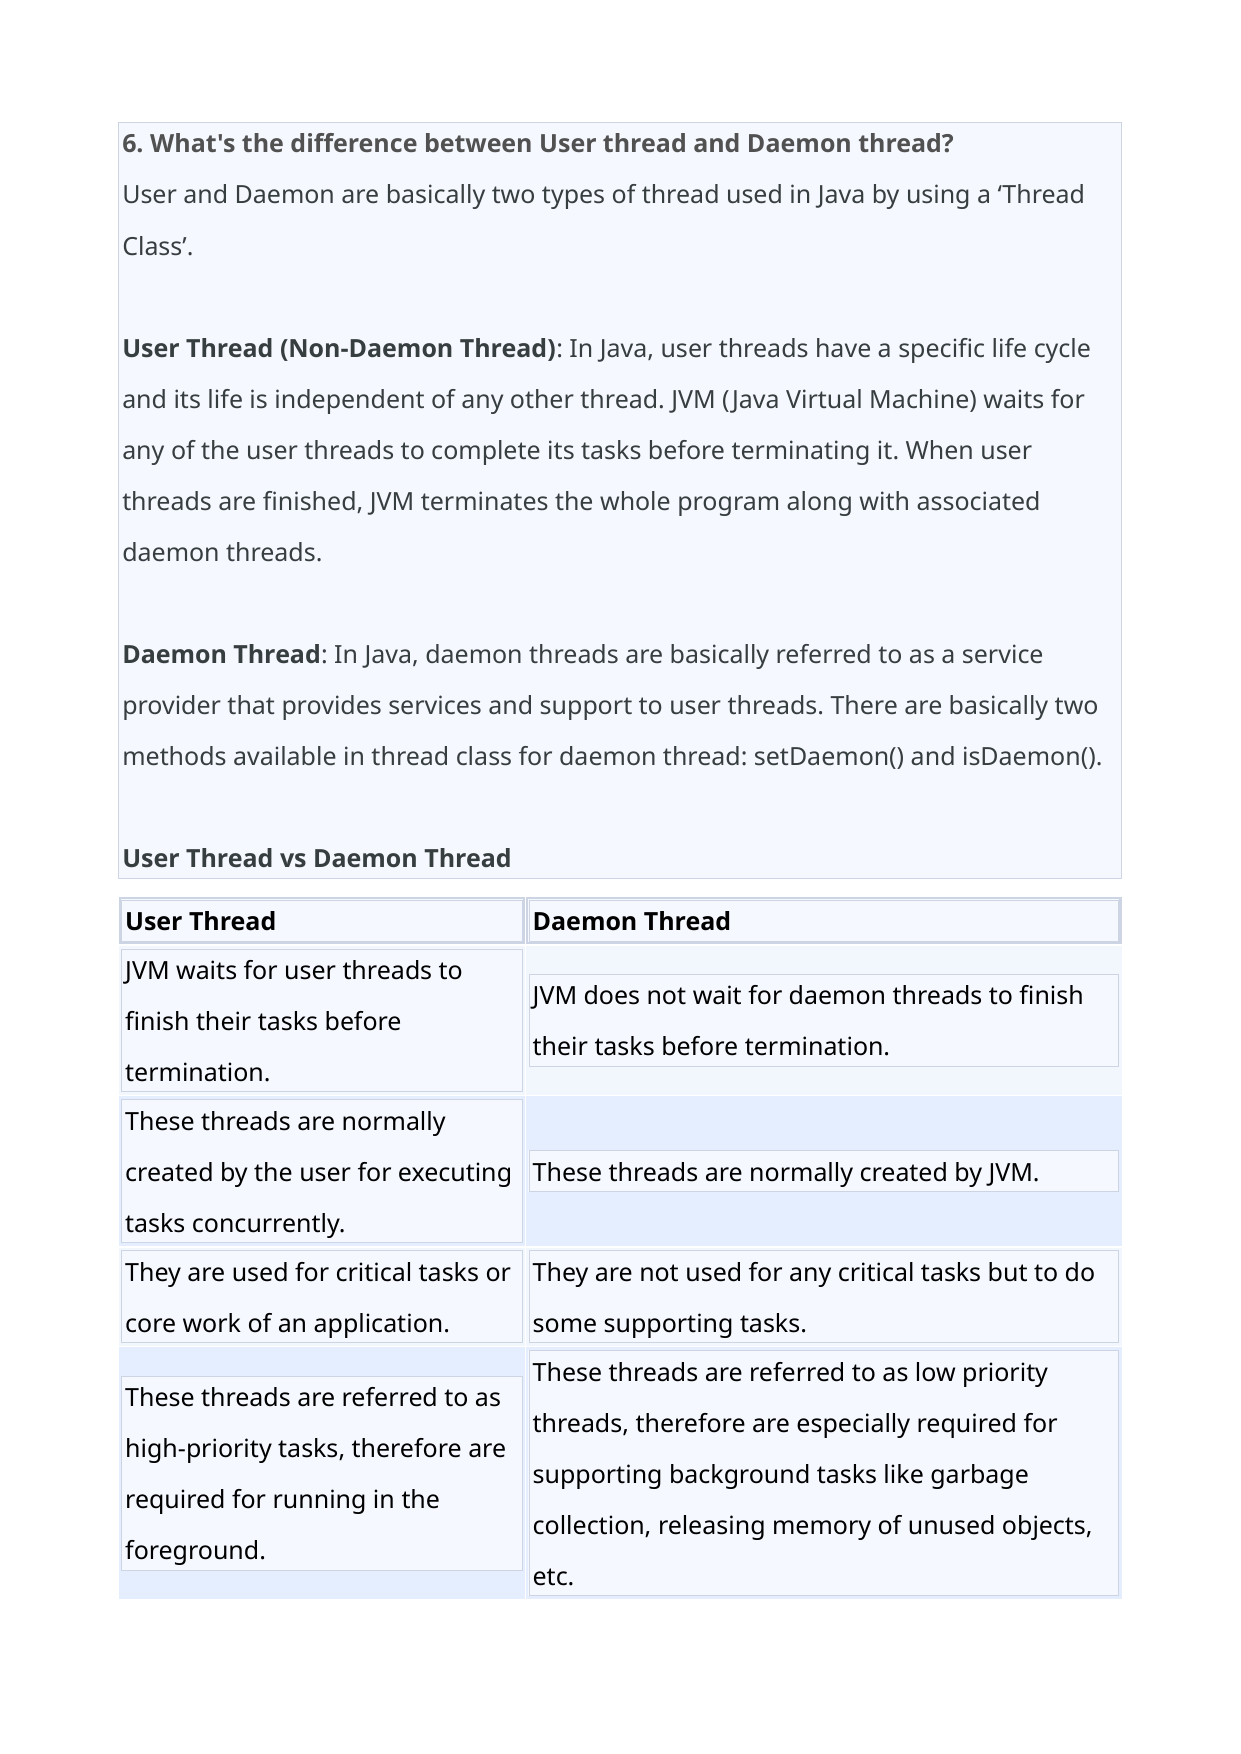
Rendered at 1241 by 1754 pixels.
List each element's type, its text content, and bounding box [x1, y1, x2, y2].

table_cell These threads are referred to as low priority threads, therefore are especially required for supporting background tasks like garbage collection, releasing memory of unused objects, etc. [526, 1347, 1122, 1599]
table_cell They are used for critical tasks or core work of an application. [119, 1248, 525, 1346]
table_cell These threads are normally created by JVM. [526, 1096, 1122, 1246]
table_cell These threads are normally created by the user for executing tasks concurrently. [119, 1096, 525, 1246]
subtitle 6. What's the difference between User thread and Daemon thread? [119, 123, 1121, 160]
text User and Daemon are basically two types of thread used in Java by using a ‘Thread Class’. User Thread (Non-Daemon Thread): In Java, user threads have a specific life cycle and its life is independent of any other thread. JVM (Java Virtual Machine) waits for any of the user threads to complete its tasks before terminating it. When user threads are finished, JVM terminates the whole program along with associated daemon threads. Daemon Thread: In Java, daemon threads are basically referred to as a service provider that provides services and support to user threads. There are basically two methods available in thread class for daemon thread: setDaemon() and isDaemon(). User Thread vs Daemon Thread [119, 173, 1121, 878]
table_cell They are not used for any critical tasks but to do some supporting tasks. [526, 1248, 1122, 1346]
table_cell JVM waits for user threads to finish their tasks before termination. [119, 946, 525, 1095]
table_cell JVM does not wait for daemon threads to finish their tasks before termination. [526, 946, 1122, 1095]
table_header Daemon Thread [526, 897, 1122, 944]
table_cell These threads are referred to as high-priority tasks, therefore are required for running in the foreground. [119, 1347, 525, 1599]
